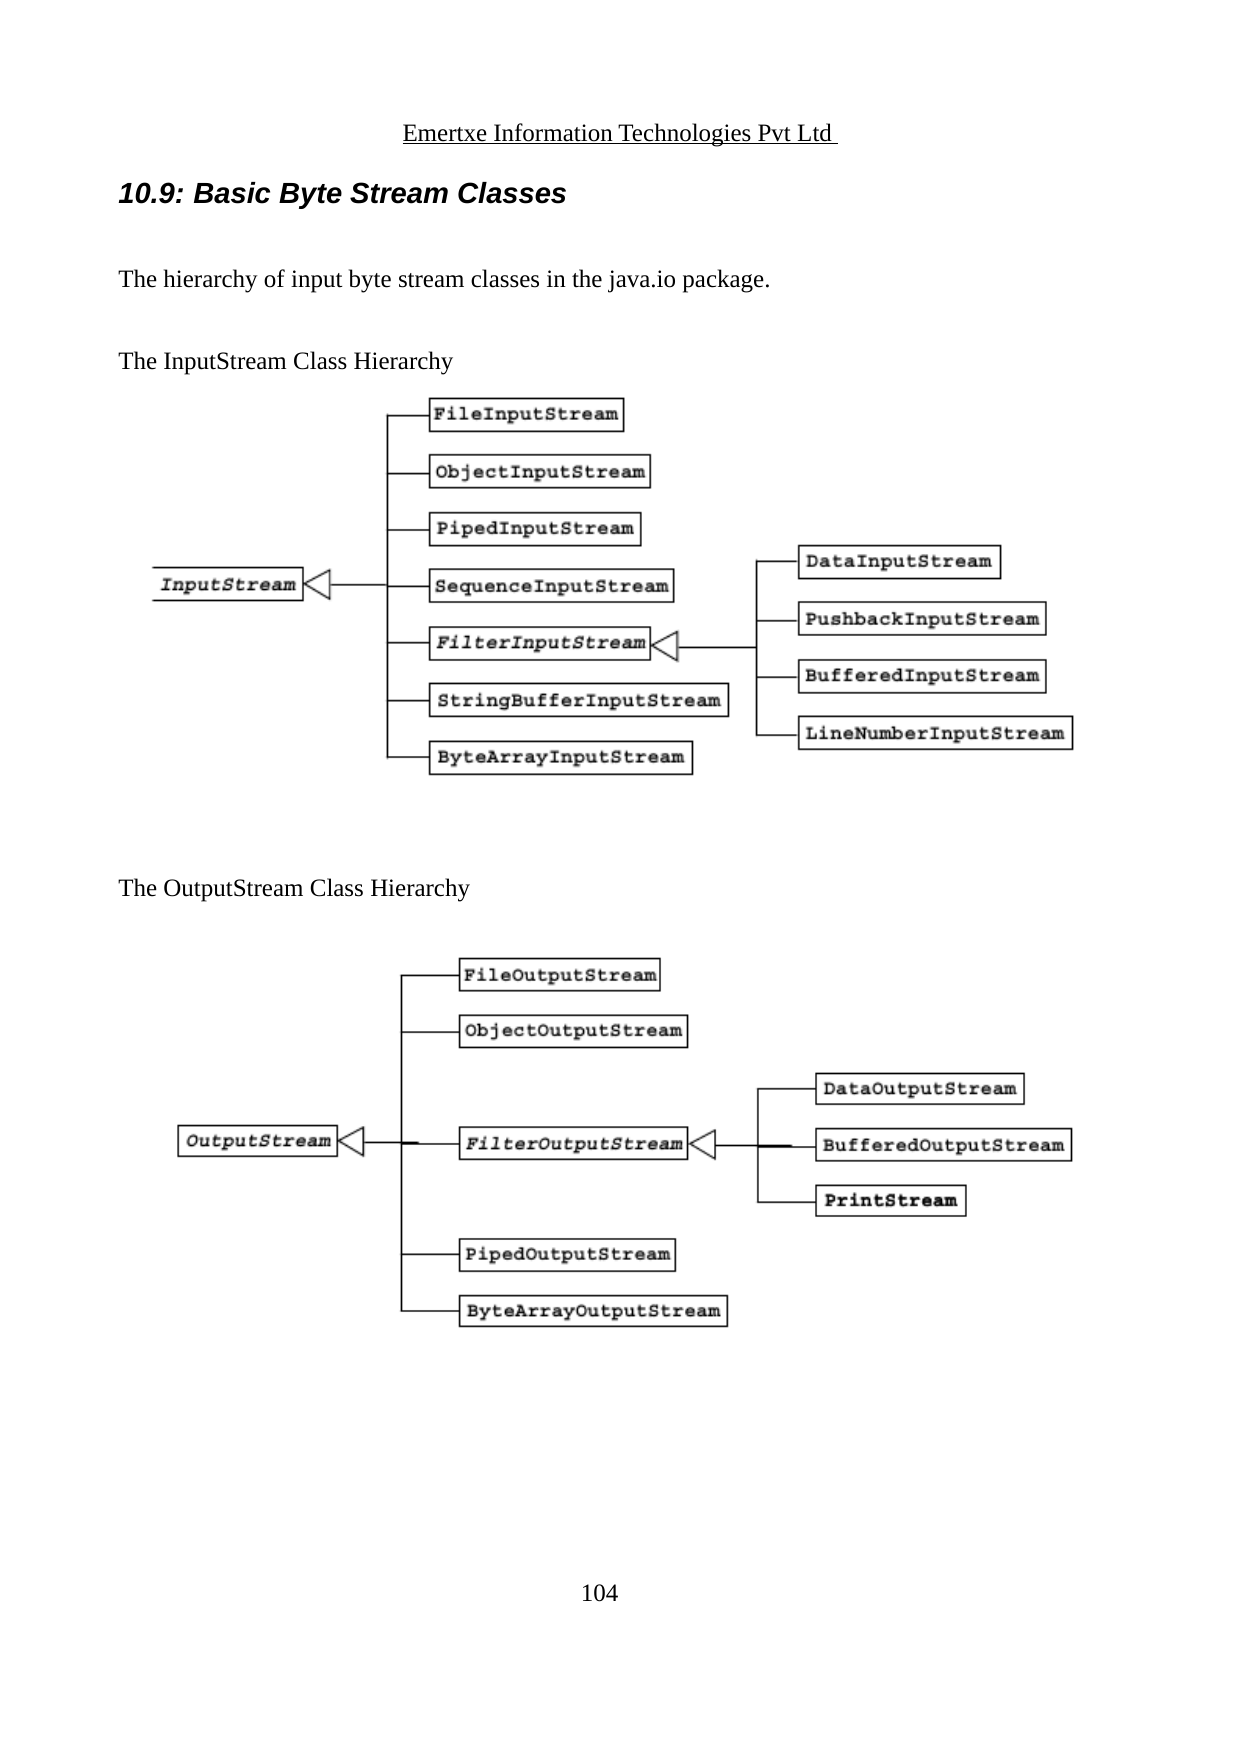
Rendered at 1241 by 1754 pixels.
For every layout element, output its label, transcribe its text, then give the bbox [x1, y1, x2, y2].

picture [118, 955, 1123, 1358]
picture [132, 387, 1108, 791]
text The hierarchy of input byte stream classes in the java.io package. [118, 264, 1122, 292]
text The InputStream Class Hierarchy [118, 346, 1122, 375]
text The OutputStream Class Hierarchy [118, 873, 1122, 902]
subtitle Basic Byte Stream Classes [118, 176, 1122, 210]
